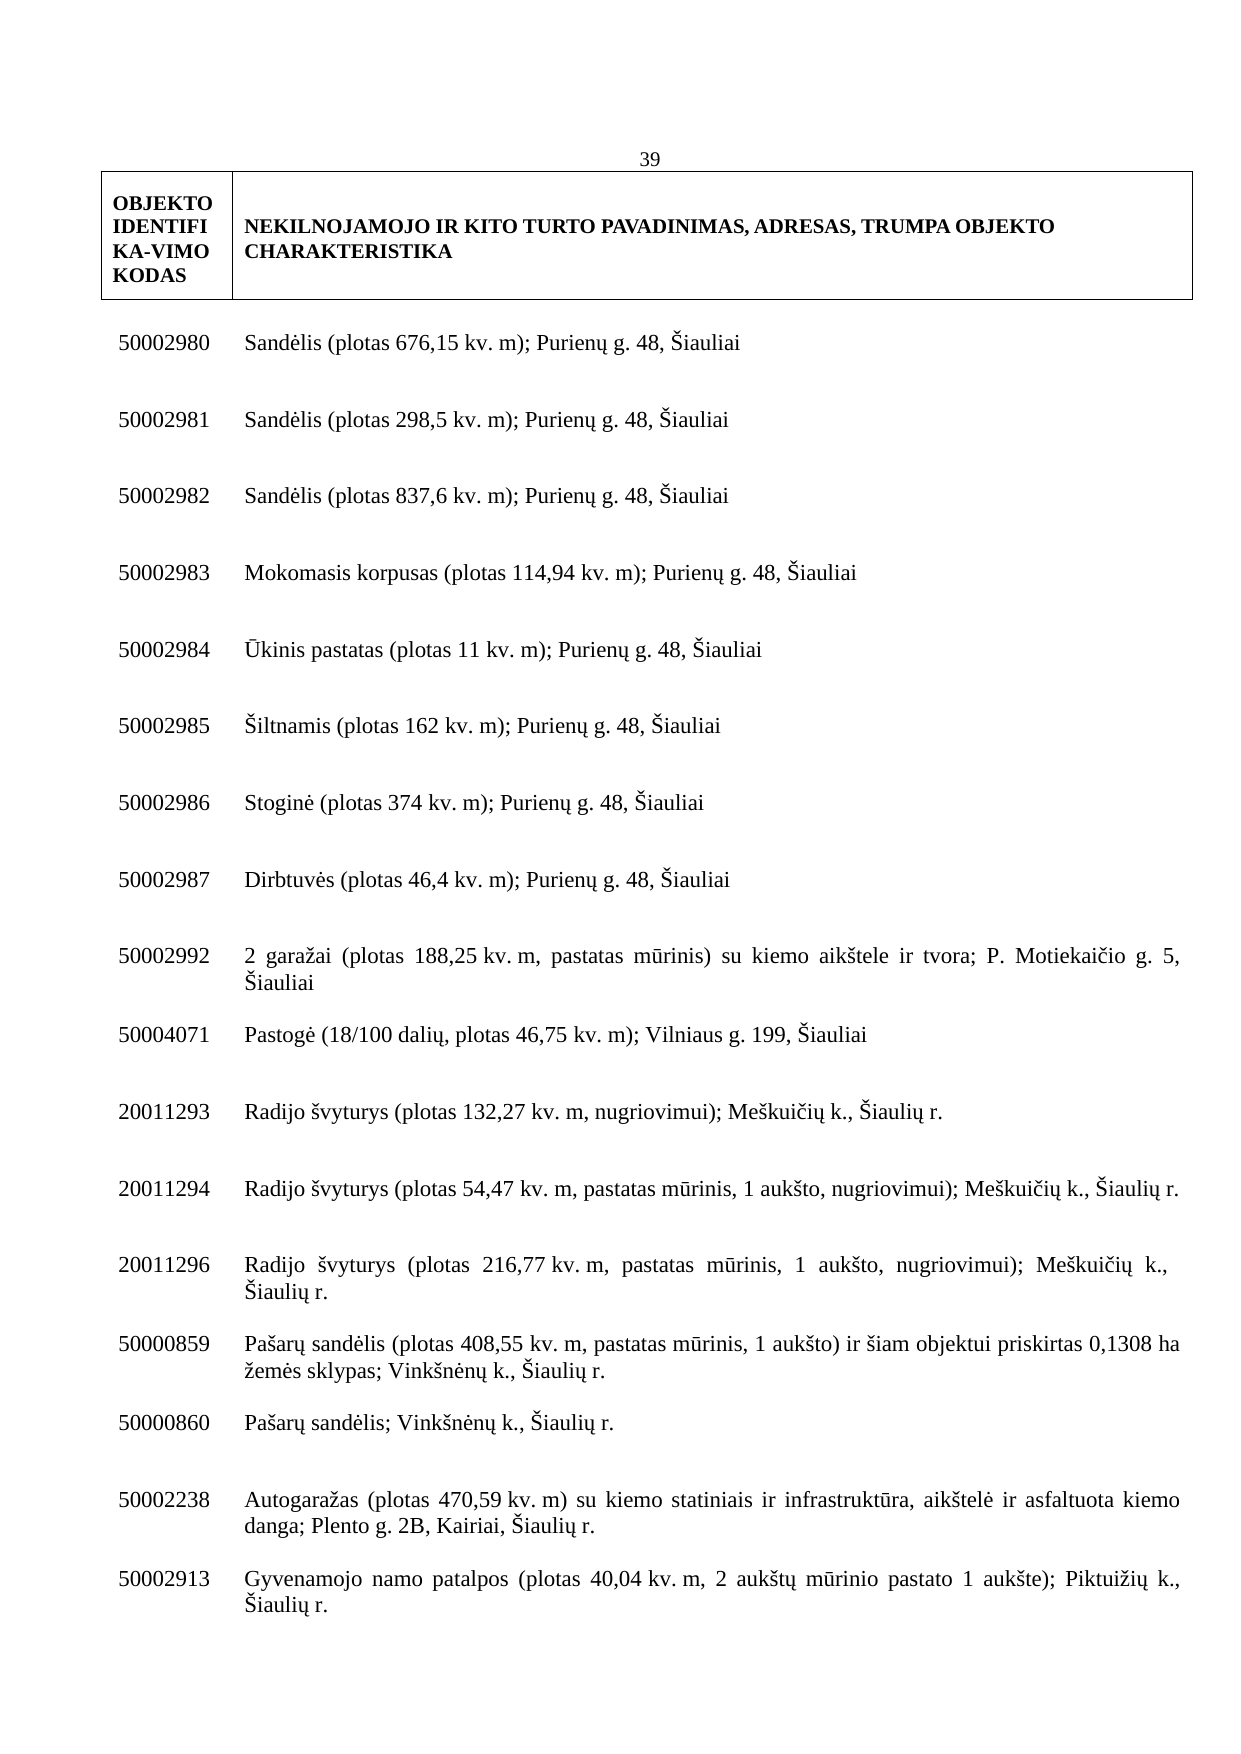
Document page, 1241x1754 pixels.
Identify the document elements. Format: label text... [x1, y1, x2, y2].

table_cell [101, 1148, 1198, 1175]
table_cell [101, 303, 1198, 329]
table_cell 50002984 [101, 636, 233, 686]
table_cell Pašarų sandėlis; Vinkšnėnų k., Šiaulių r. [233, 1410, 1192, 1460]
table_cell 50000859 [101, 1330, 233, 1383]
table_cell [101, 1460, 1198, 1486]
table_cell [101, 1225, 1198, 1251]
table_cell [1193, 559, 1198, 609]
table_cell [1193, 482, 1198, 533]
table_cell [101, 609, 1198, 636]
table_cell Radijo švyturys (plotas 132,27 kv. m, nugriovimui); Meškuičių k., Šiaulių r. [233, 1098, 1192, 1148]
table_cell Radijo švyturys (plotas 216,77 kv. m, pastatas mūrinis, 1 aukšto, nugriovimui); Meškuičių k., Šiaulių r. [233, 1251, 1192, 1304]
table_cell [1193, 1410, 1198, 1460]
table_cell Stoginė (plotas 374 kv. m); Purienų g. 48, Šiauliai [233, 789, 1192, 839]
table_cell 50002913 [101, 1565, 233, 1618]
table_cell [1193, 329, 1198, 379]
table_cell [1193, 1565, 1198, 1618]
table_cell 50002981 [101, 406, 233, 456]
table_cell Dirbtuvės (plotas 46,4 kv. m); Purienų g. 48, Šiauliai [233, 866, 1192, 916]
table_cell [101, 916, 1198, 942]
table_cell [101, 1304, 1198, 1330]
table_cell [1193, 1330, 1198, 1383]
table_cell Ūkinis pastatas (plotas 11 kv. m); Purienų g. 48, Šiauliai [233, 636, 1192, 686]
table_cell Radijo švyturys (plotas 54,47 kv. m, pastatas mūrinis, 1 aukšto, nugriovimui); Meškuičių k., Šiaulių r. [233, 1175, 1192, 1225]
table_cell 50002987 [101, 866, 233, 916]
table_cell 20011296 [101, 1251, 233, 1304]
table_cell [1193, 712, 1198, 763]
table_cell [1193, 1486, 1198, 1539]
table_cell [101, 839, 1198, 866]
table_cell [101, 533, 1198, 559]
table_cell Sandėlis (plotas 298,5 kv. m); Purienų g. 48, Šiauliai [233, 406, 1192, 456]
table_cell 50002992 [101, 942, 233, 995]
table_cell Sandėlis (plotas 676,15 kv. m); Purienų g. 48, Šiauliai [233, 329, 1192, 379]
table_cell 50002980 [101, 329, 233, 379]
table_cell 50002986 [101, 789, 233, 839]
table_cell [1193, 1098, 1198, 1148]
table_cell Autogaražas (plotas 470,59 kv. m) su kiemo statiniais ir infrastruktūra, aikštelė ir asfaltuota kiemo danga; Plento g. 2B, Kairiai, Šiaulių r. [233, 1486, 1192, 1539]
table_cell 50000860 [101, 1410, 233, 1460]
table_cell [101, 1618, 1198, 1644]
table_cell [101, 1072, 1198, 1098]
table_cell 50002983 [101, 559, 233, 609]
table_cell [101, 995, 1198, 1021]
table_cell Pašarų sandėlis (plotas 408,55 kv. m, pastatas mūrinis, 1 aukšto) ir šiam objektui priskirtas 0,1308 ha žemės sklypas; Vinkšnėnų k., Šiaulių r. [233, 1330, 1192, 1383]
table_cell 50002982 [101, 482, 233, 533]
table_cell 20011293 [101, 1098, 233, 1148]
table_cell [1193, 942, 1198, 995]
table_cell 20011294 [101, 1175, 233, 1225]
table_cell [101, 686, 1198, 712]
table_cell [101, 1539, 1198, 1565]
table_cell 50002238 [101, 1486, 233, 1539]
table_cell Mokomasis korpusas (plotas 114,94 kv. m); Purienų g. 48, Šiauliai [233, 559, 1192, 609]
table_cell [1193, 406, 1198, 456]
table_cell [1193, 866, 1198, 916]
table_cell [1193, 1021, 1198, 1072]
table_cell [1193, 789, 1198, 839]
table_cell Šiltnamis (plotas 162 kv. m); Purienų g. 48, Šiauliai [233, 712, 1192, 763]
table_cell [101, 456, 1198, 482]
table_cell [101, 1383, 1198, 1409]
table_cell Sandėlis (plotas 837,6 kv. m); Purienų g. 48, Šiauliai [233, 482, 1192, 533]
table_cell [101, 379, 1198, 406]
table_cell Gyvenamojo namo patalpos (plotas 40,04 kv. m, 2 aukštų mūrinio pastato 1 aukšte); Piktuižių k., Šiaulių r. [233, 1565, 1192, 1618]
table_cell [1193, 1251, 1198, 1304]
table_cell 50004071 [101, 1021, 233, 1072]
table_cell Pastogė (18/100 dalių, plotas 46,75 kv. m); Vilniaus g. 199, Šiauliai [233, 1021, 1192, 1072]
table_cell [1193, 636, 1198, 686]
table_cell [101, 763, 1198, 789]
table_cell [1193, 1175, 1198, 1225]
table_cell 50002985 [101, 712, 233, 763]
table_cell 2 garažai (plotas 188,25 kv. m, pastatas mūrinis) su kiemo aikštele ir tvora; P. Motiekaičio g. 5, Šiauliai [233, 942, 1192, 995]
